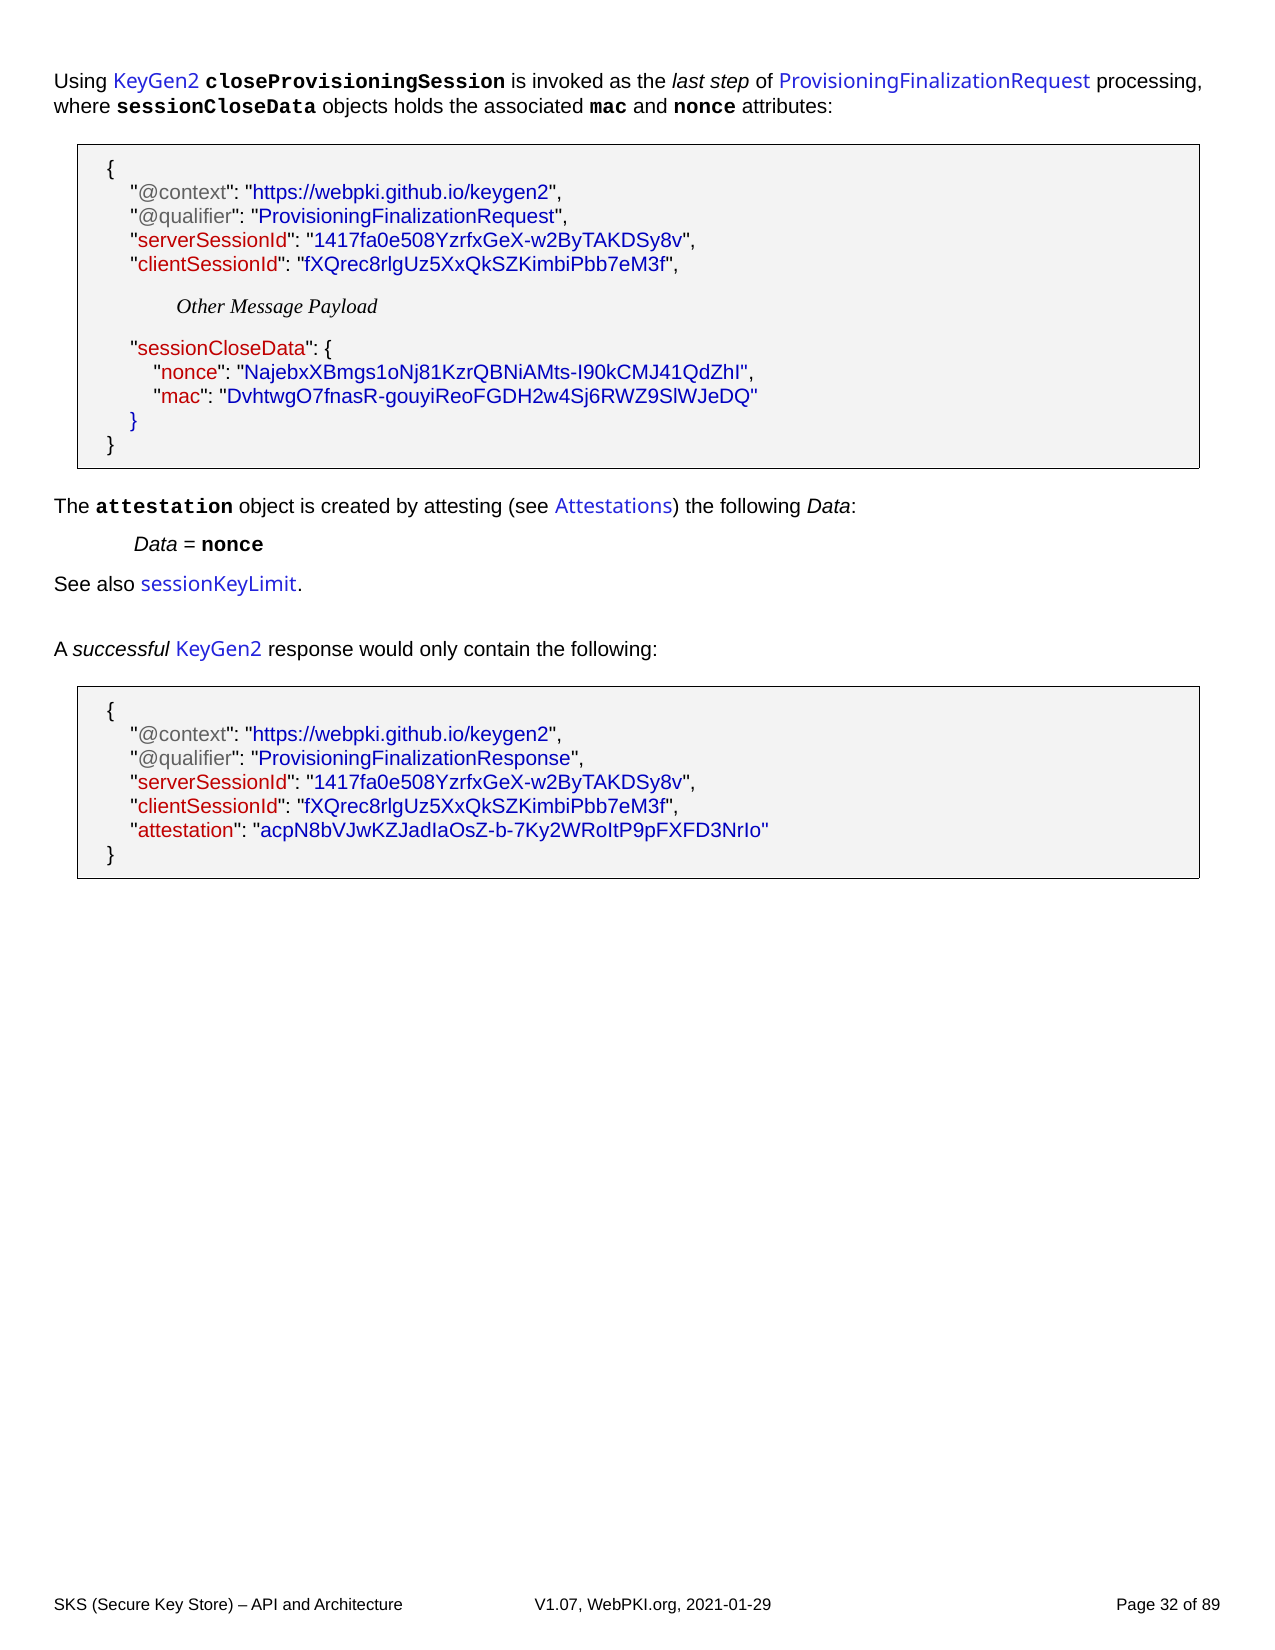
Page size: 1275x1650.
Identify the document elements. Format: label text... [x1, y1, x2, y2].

text Data = nonce [54, 532, 1221, 558]
text A successful KeyGen2 response would only contain the following: [54, 634, 1221, 662]
text See also sessionKeyLimit. [54, 569, 1221, 598]
text The attestation object is created by attesting (see Attestations) the following Data: [54, 492, 1221, 520]
text Using KeyGen2 closeProvisioningSession is invoked as the last step of ProvisioningFinalizationRequest processing, where sessionCloseData objects holds the associated mac and nonce attributes: [54, 66, 1221, 120]
table_header { "@context": "https://webpki.github.io/keygen2", "@qualifier": "ProvisioningFinalizationRequest", "serverSessionId": "1417fa0e508YzrfxGeX-w2ByTAKDSy8v", "clientSessionId": "fXQrec8rlgUz5XxQkSZKimbiPbb7eM3f", Other Message Payload "sessionCloseData": { "nonce": "NajebxXBmgs1oNj81KzrQBNiAMts-I90kCMJ41QdZhI", "mac": "DvhtwgO7fnasR-gouyiReoFGDH2w4Sj6RWZ9SlWJeDQ" } } [78, 145, 1199, 467]
table_header { "@context": "https://webpki.github.io/keygen2", "@qualifier": "ProvisioningFinalizationResponse", "serverSessionId": "1417fa0e508YzrfxGeX-w2ByTAKDSy8v", "clientSessionId": "fXQrec8rlgUz5XxQkSZKimbiPbb7eM3f", "attestation": "acpN8bVJwKZJadIaOsZ-b-7Ky2WRoItP9pFXFD3NrIo" } [78, 687, 1199, 877]
